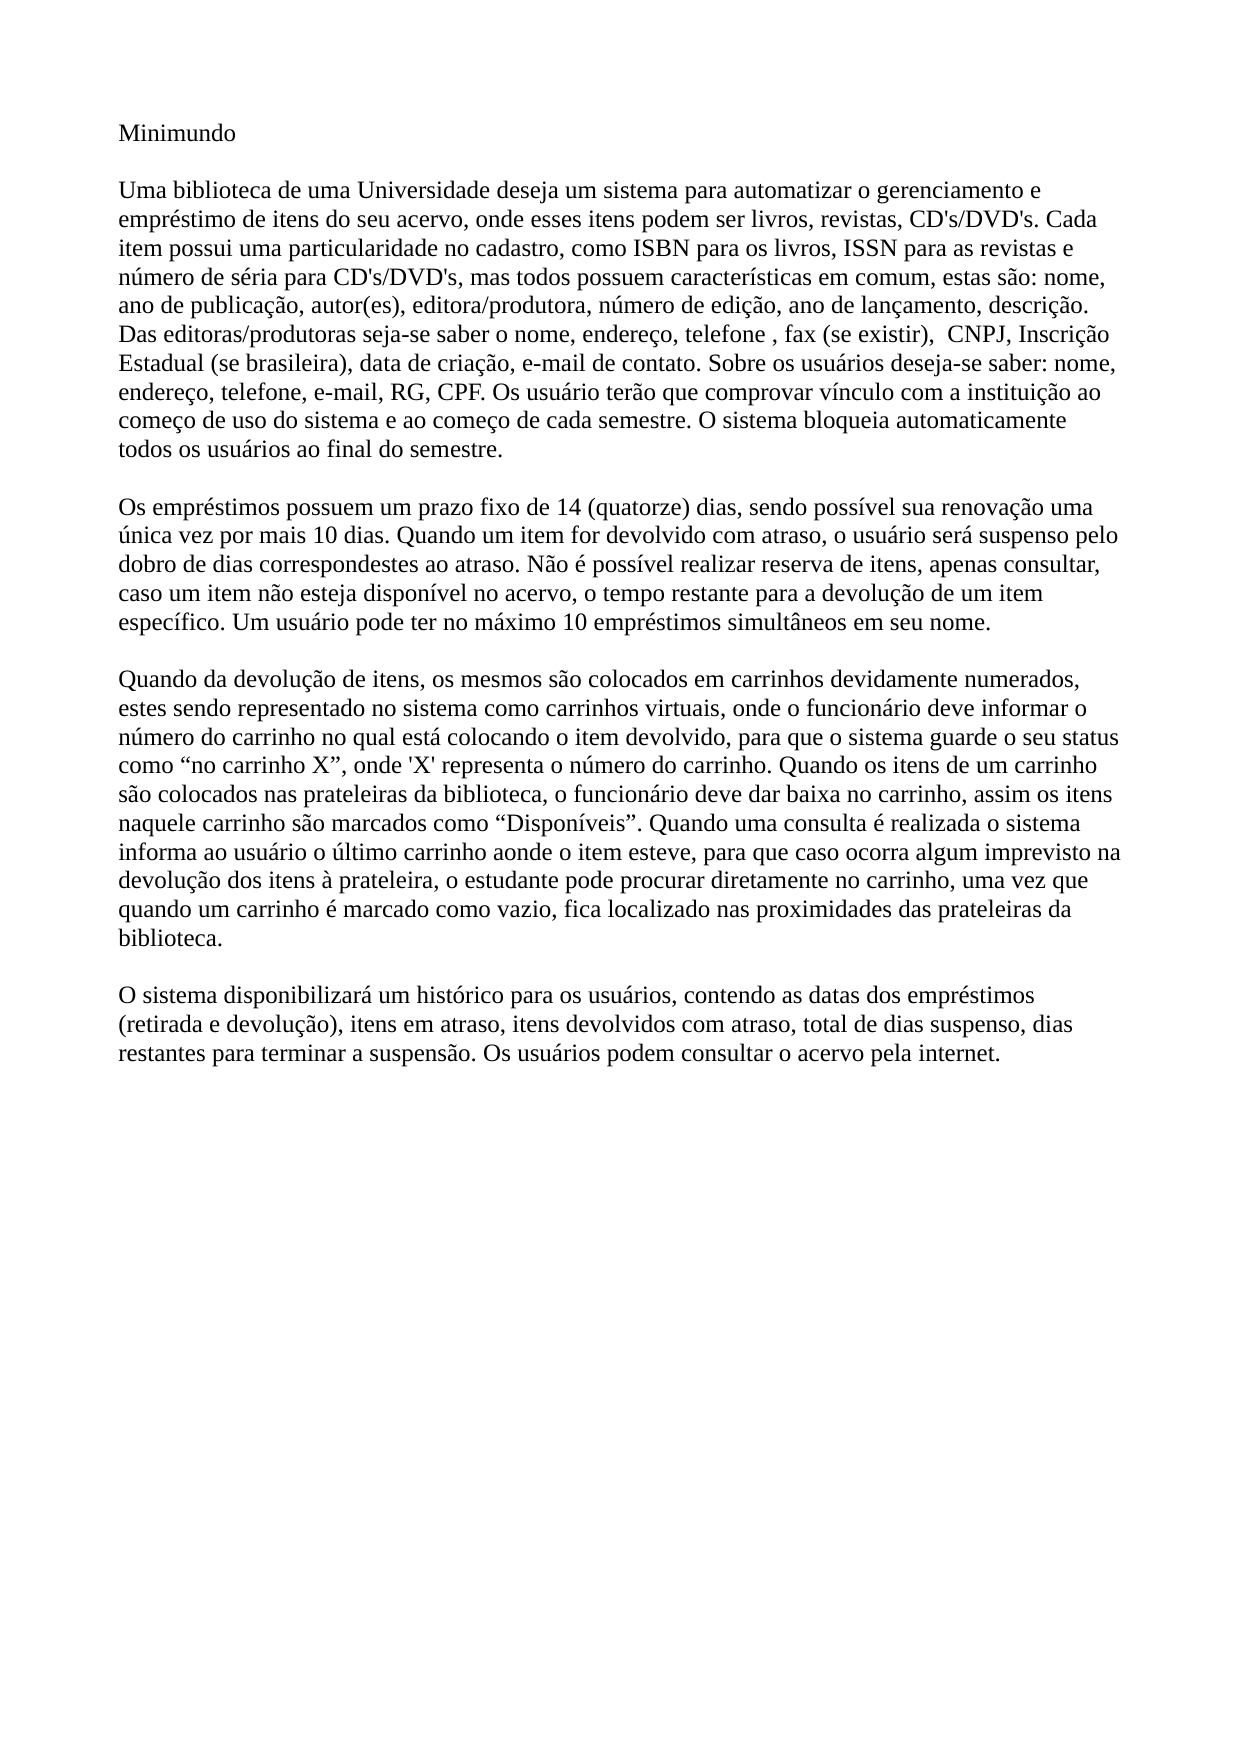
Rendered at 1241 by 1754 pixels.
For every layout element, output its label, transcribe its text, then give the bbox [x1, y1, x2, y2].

text Quando da devolução de itens, os mesmos são colocados em carrinhos devidamente numerados, estes sendo representado no sistema como carrinhos virtuais, onde o funcionário deve informar o número do carrinho no qual está colocando o item devolvido, para que o sistema guarde o seu status como “no carrinho X”, onde 'X' representa o número do carrinho. Quando os itens de um carrinho são colocados nas prateleiras da biblioteca, o funcionário deve dar baixa no carrinho, assim os itens naquele carrinho são marcados como “Disponíveis”. Quando uma consulta é realizada o sistema informa ao usuário o último carrinho aonde o item esteve, para que caso ocorra algum imprevisto na devolução dos itens à prateleira, o estudante pode procurar diretamente no carrinho, uma vez que quando um carrinho é marcado como vazio, fica localizado nas proximidades das prateleiras da biblioteca. [118, 664, 1122, 952]
text Uma biblioteca de uma Universidade deseja um sistema para automatizar o gerenciamento e empréstimo de itens do seu acervo, onde esses itens podem ser livros, revistas, CD's/DVD's. Cada item possui uma particularidade no cadastro, como ISBN para os livros, ISSN para as revistas e número de séria para CD's/DVD's, mas todos possuem características em comum, estas são: nome, ano de publicação, autor(es), editora/produtora, número de edição, ano de lançamento, descrição. Das editoras/produtoras seja-se saber o nome, endereço, telefone , fax (se existir), CNPJ, Inscrição Estadual (se brasileira), data de criação, e-mail de contato. Sobre os usuários deseja-se saber: nome, endereço, telefone, e-mail, RG, CPF. Os usuário terão que comprovar vínculo com a instituição ao começo de uso do sistema e ao começo de cada semestre. O sistema bloqueia automaticamente todos os usuários ao final do semestre. [118, 176, 1122, 463]
text O sistema disponibilizará um histórico para os usuários, contendo as datas dos empréstimos (retirada e devolução), itens em atraso, itens devolvidos com atraso, total de dias suspenso, dias restantes para terminar a suspensão. Os usuários podem consultar o acervo pela internet. [118, 981, 1122, 1067]
text Minimundo [118, 118, 1122, 147]
text Os empréstimos possuem um prazo fixo de 14 (quatorze) dias, sendo possível sua renovação uma única vez por mais 10 dias. Quando um item for devolvido com atraso, o usuário será suspenso pelo dobro de dias correspondestes ao atraso. Não é possível realizar reserva de itens, apenas consultar, caso um item não esteja disponível no acervo, o tempo restante para a devolução de um item específico. Um usuário pode ter no máximo 10 empréstimos simultâneos em seu nome. [118, 492, 1122, 636]
